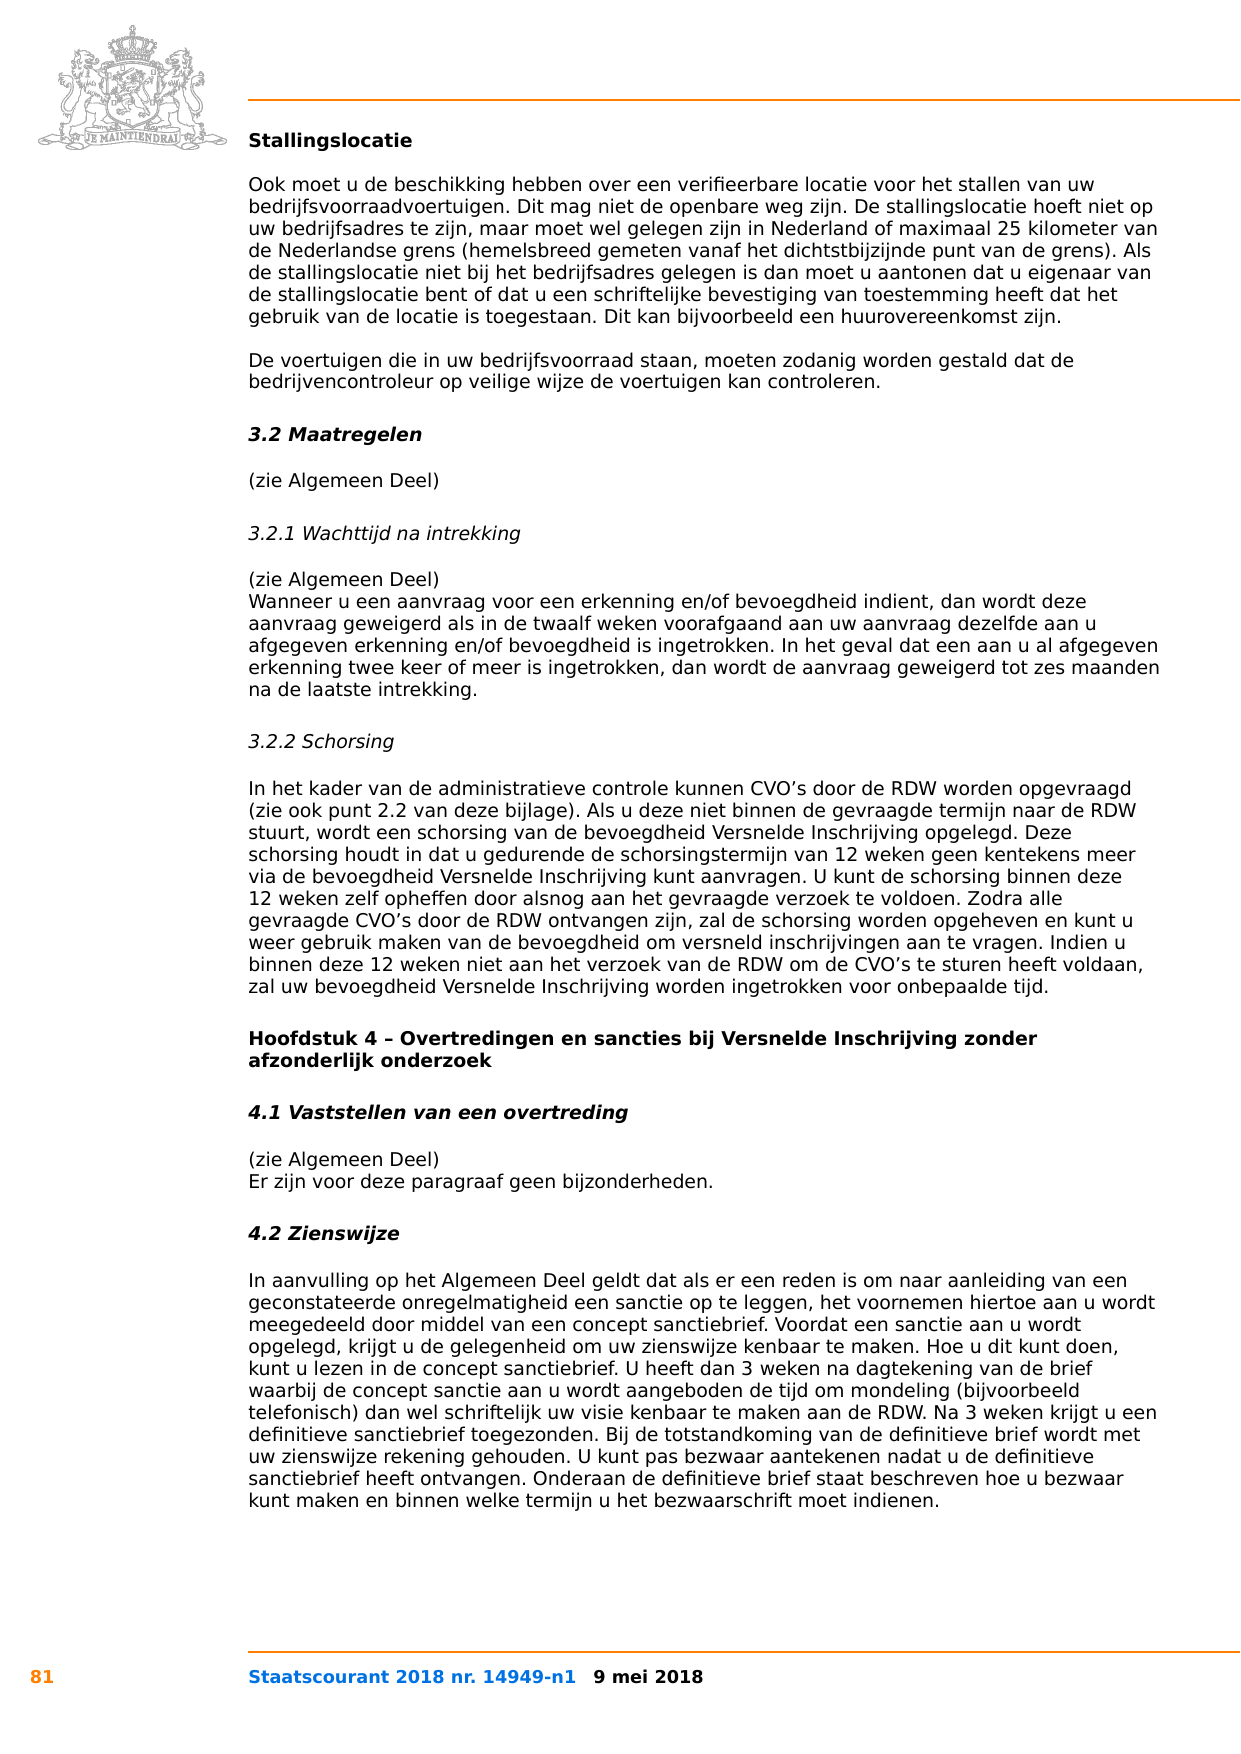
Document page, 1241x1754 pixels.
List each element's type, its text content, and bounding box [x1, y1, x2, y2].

subtitle 3.2 Maatregelen [248, 423, 1163, 445]
text (zie Algemeen Deel) [248, 1149, 1163, 1171]
text (zie Algemeen Deel) [248, 569, 1163, 591]
subtitle Stallingslocatie [248, 130, 1163, 152]
text Er zijn voor deze paragraaf geen bijzonderheden. [248, 1171, 1163, 1193]
subtitle 3.2.2 Schorsing [248, 731, 1163, 753]
subtitle Hoofdstuk 4 – Overtredingen en sancties bij Versnelde Inschrijving zonder afzonderlijk onderzoek [248, 1028, 1163, 1072]
subtitle 4.1 Vaststellen van een overtreding [248, 1102, 1163, 1124]
text In het kader van de administratieve controle kunnen CVO’s door de RDW worden opgevraagd (zie ook punt 2.2 van deze bijlage). Als u deze niet binnen de gevraagde termijn naar de RDW stuurt, wordt een schorsing van de bevoegdheid Versnelde Inschrijving opgelegd. Deze schorsing houdt in dat u gedurende de schorsingstermijn van 12 weken geen kentekens meer via de bevoegdheid Versnelde Inschrijving kunt aanvragen. U kunt de schorsing binnen deze 12 weken zelf opheffen door alsnog aan het gevraagde verzoek te voldoen. Zodra alle gevraagde CVO’s door de RDW ontvangen zijn, zal de schorsing worden opgeheven en kunt u weer gebruik maken van de bevoegdheid om versneld inschrijvingen aan te vragen. Indien u binnen deze 12 weken niet aan het verzoek van de RDW om de CVO’s te sturen heeft voldaan, zal uw bevoegdheid Versnelde Inschrijving worden ingetrokken voor onbepaalde tijd. [248, 778, 1163, 998]
picture [38, 25, 227, 150]
subtitle 4.2 Zienswijze [248, 1223, 1163, 1245]
text Wanneer u een aanvraag voor een erkenning en/of bevoegdheid indient, dan wordt deze aanvraag geweigerd als in de twaalf weken voorafgaand aan uw aanvraag dezelfde aan u afgegeven erkenning en/of bevoegdheid is ingetrokken. In het geval dat een aan u al afgegeven erkenning twee keer of meer is ingetrokken, dan wordt de aanvraag geweigerd tot zes maanden na de laatste intrekking. [248, 591, 1163, 701]
text In aanvulling op het Algemeen Deel geldt dat als er een reden is om naar aanleiding van een geconstateerde onregelmatigheid een sanctie op te leggen, het voornemen hiertoe aan u wordt meegedeeld door middel van een concept sanctiebrief. Voordat een sanctie aan u wordt opgelegd, krijgt u de gelegenheid om uw zienswijze kenbaar te maken. Hoe u dit kunt doen, kunt u lezen in de concept sanctiebrief. U heeft dan 3 weken na dagtekening van de brief waarbij de concept sanctie aan u wordt aangeboden de tijd om mondeling (bijvoorbeeld telefonisch) dan wel schriftelijk uw visie kenbaar te maken aan de RDW. Na 3 weken krijgt u een definitieve sanctiebrief toegezonden. Bij de totstandkoming van de definitieve brief wordt met uw zienswijze rekening gehouden. U kunt pas bezwaar aantekenen nadat u de definitieve sanctiebrief heeft ontvangen. Onderaan de definitieve brief staat beschreven hoe u bezwaar kunt maken en binnen welke termijn u het bezwaarschrift moet indienen. [248, 1270, 1163, 1512]
text De voertuigen die in uw bedrijfsvoorraad staan, moeten zodanig worden gestald dat de bedrijvencontroleur op veilige wijze de voertuigen kan controleren. [248, 349, 1163, 393]
subtitle 3.2.1 Wachttijd na intrekking [248, 522, 1163, 544]
text (zie Algemeen Deel) [248, 470, 1163, 492]
text Ook moet u de beschikking hebben over een verifieerbare locatie voor het stallen van uw bedrijfsvoorraadvoertuigen. Dit mag niet de openbare weg zijn. De stallingslocatie hoeft niet op uw bedrijfsadres te zijn, maar moet wel gelegen zijn in Nederland of maximaal 25 kilometer van de Nederlandse grens (hemelsbreed gemeten vanaf het dichtstbijzijnde punt van de grens). Als de stallingslocatie niet bij het bedrijfsadres gelegen is dan moet u aantonen dat u eigenaar van de stallingslocatie bent of dat u een schriftelijke bevestiging van toestemming heeft dat het gebruik van de locatie is toegestaan. Dit kan bijvoorbeeld een huurovereenkomst zijn. [248, 174, 1163, 328]
